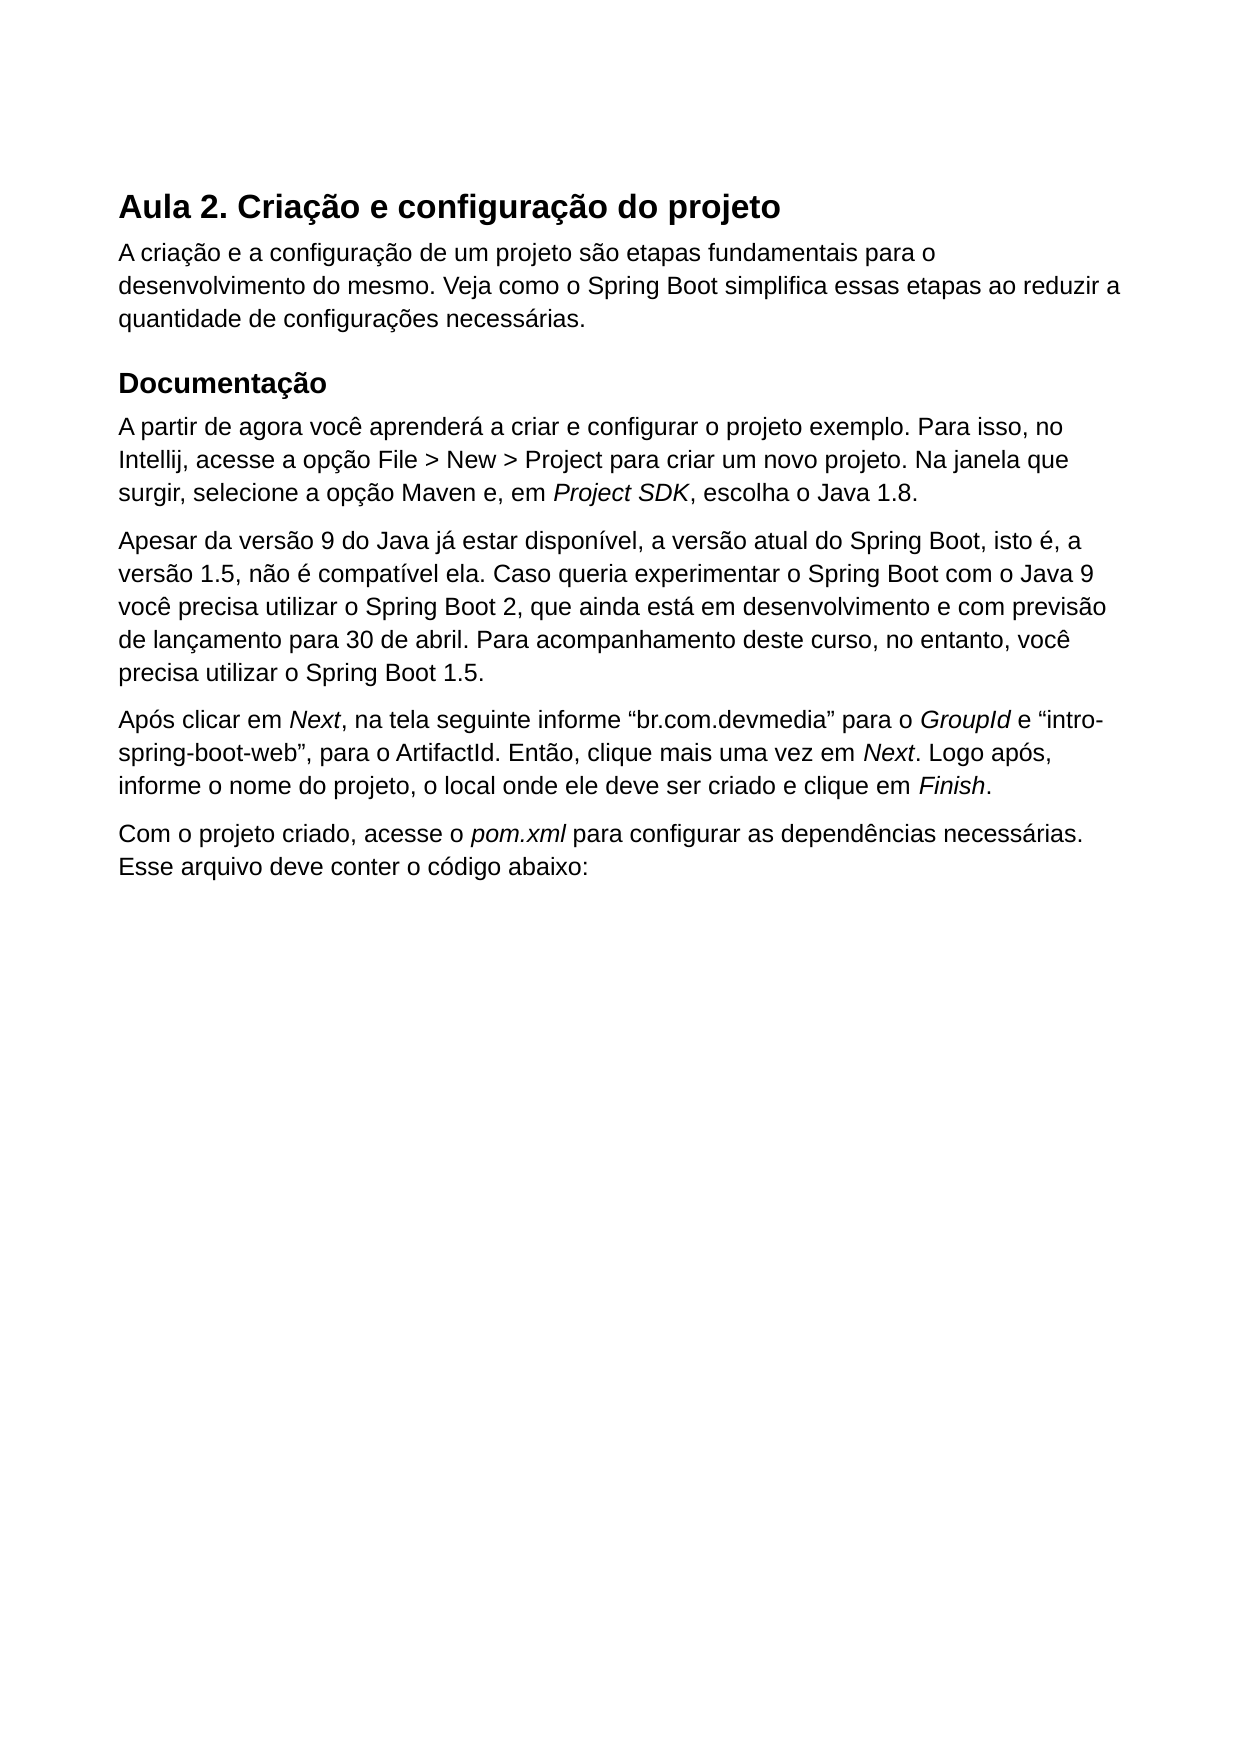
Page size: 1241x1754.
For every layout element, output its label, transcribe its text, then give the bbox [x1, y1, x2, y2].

text A partir de agora você aprenderá a criar e configurar o projeto exemplo. Para isso, no Intellij, acesse a opção File > New > Project para criar um novo projeto. Na janela que surgir, selecione a opção Maven e, em Project SDK, escolha o Java 1.8. [118, 412, 1122, 507]
text Apesar da versão 9 do Java já estar disponível, a versão atual do Spring Boot, isto é, a versão 1.5, não é compatível ela. Caso queria experimentar o Spring Boot com o Java 9 você precisa utilizar o Spring Boot 2, que ainda está em desenvolvimento e com previsão de lançamento para 30 de abril. Para acompanhamento deste curso, no entanto, você precisa utilizar o Spring Boot 1.5. [118, 526, 1122, 686]
subtitle Aula 2. Criação e configuração do projeto [118, 187, 1122, 225]
subtitle Documentação [118, 366, 1122, 399]
text Com o projeto criado, acesse o pom.xml para configurar as dependências necessárias. Esse arquivo deve conter o código abaixo: [118, 819, 1122, 881]
text Após clicar em Next, na tela seguinte informe “br.com.devmedia” para o GroupId e “intro-spring-boot-web”, para o ArtifactId. Então, clique mais uma vez em Next. Logo após, informe o nome do projeto, o local onde ele deve ser criado e clique em Finish. [118, 705, 1122, 800]
text A criação e a configuração de um projeto são etapas fundamentais para o desenvolvimento do mesmo. Veja como o Spring Boot simplifica essas etapas ao reduzir a quantidade de configurações necessárias. [118, 238, 1122, 332]
